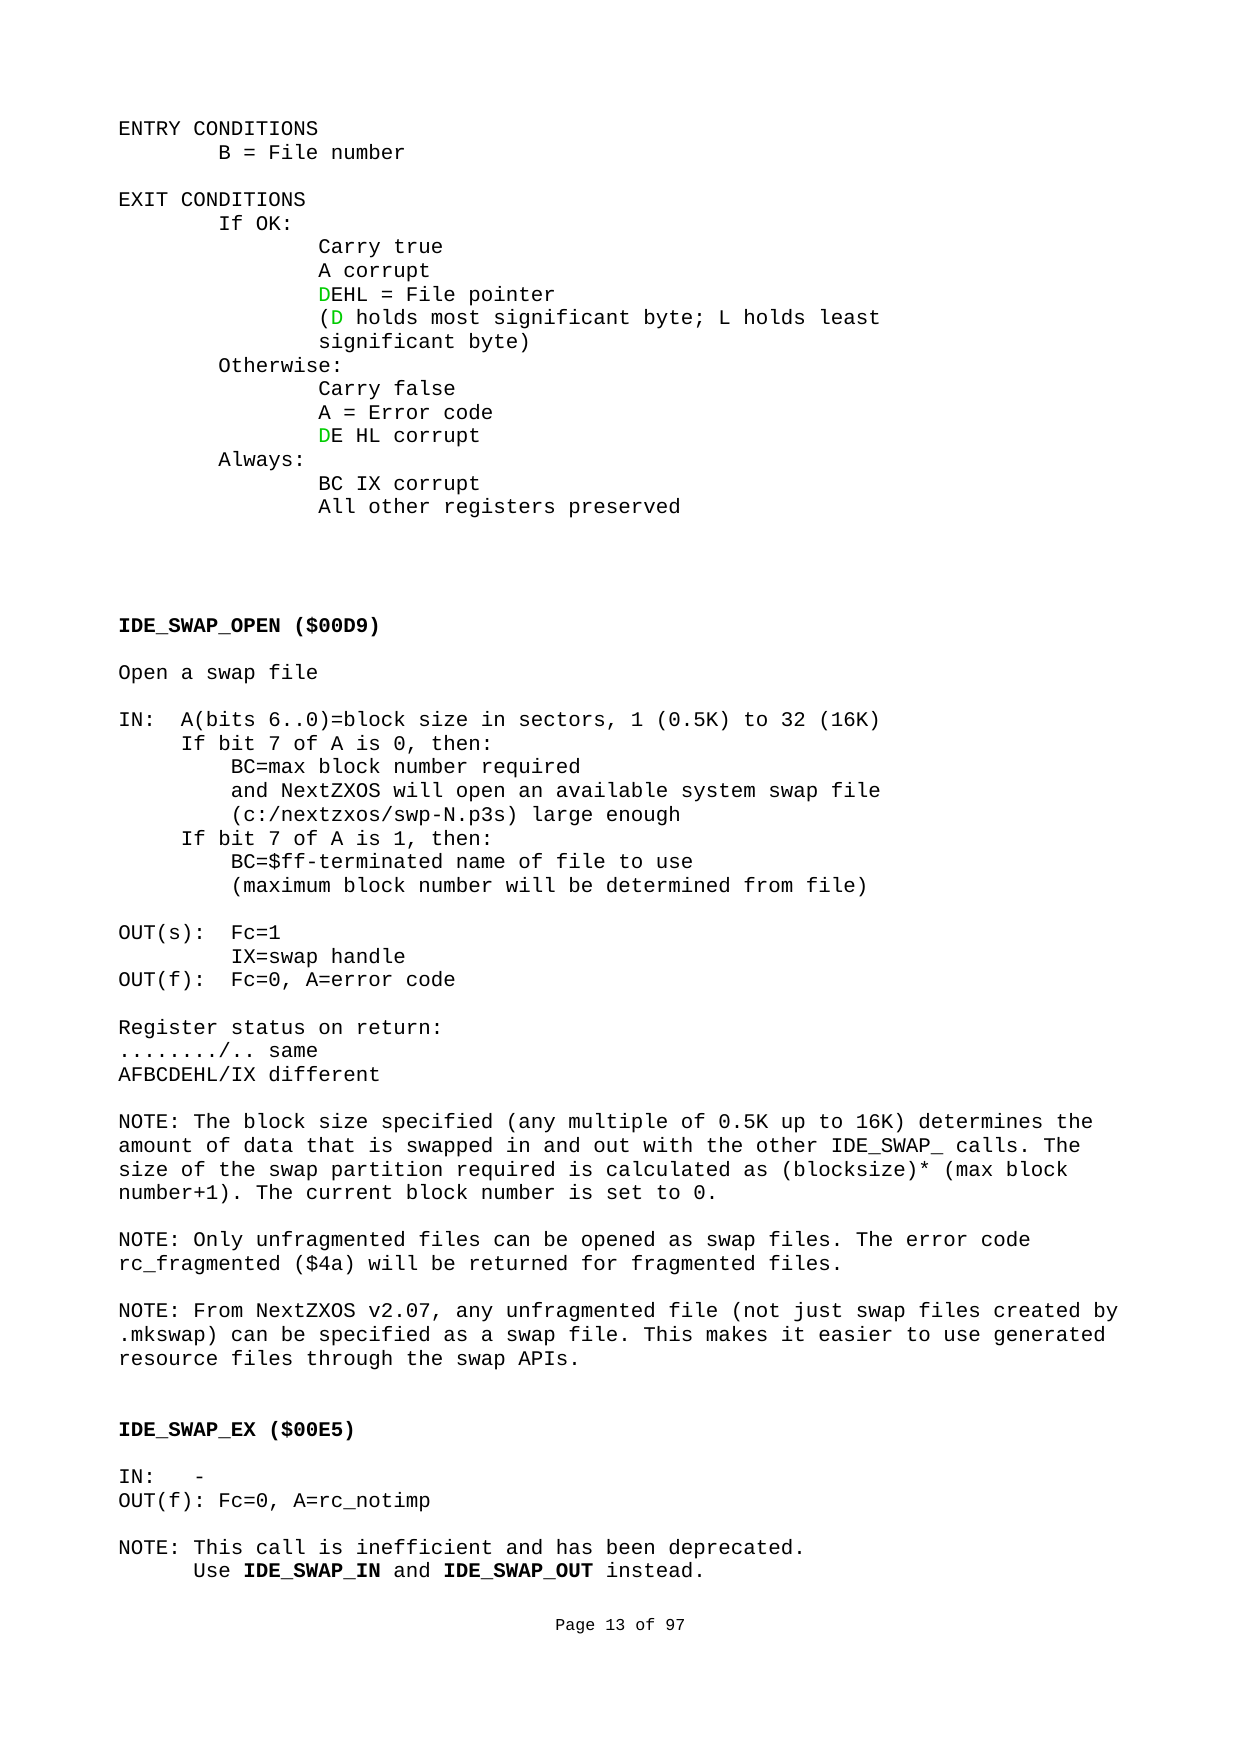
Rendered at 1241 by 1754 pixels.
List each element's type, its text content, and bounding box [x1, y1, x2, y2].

text IN: A(bits 6..0)=block size in sectors, 1 (0.5K) to 32 (16K) [118, 709, 1122, 733]
text AFBCDEHL/IX different [118, 1064, 1122, 1088]
text significant byte) [118, 331, 1122, 354]
text BC=max block number required [118, 757, 1122, 780]
text IN: - [118, 1466, 1122, 1489]
text NOTE: From NextZXOS v2.07, any unfragmented file (not just swap files created by .mkswap) can be specified as a swap file. This makes it easier to use generated resource files through the swap APIs. [118, 1300, 1122, 1371]
text All other registers preserved [118, 496, 1122, 520]
text and NextZXOS will open an available system swap file [118, 780, 1122, 804]
text BC=$ff-terminated name of file to use [118, 851, 1122, 875]
text DEHL = File pointer [118, 284, 1122, 307]
text OUT(f): Fc=0, A=error code [118, 969, 1122, 993]
text If bit 7 of A is 0, then: [118, 733, 1122, 757]
text EXIT CONDITIONS [118, 189, 1122, 213]
text ......../.. same [118, 1040, 1122, 1064]
text If bit 7 of A is 1, then: [118, 827, 1122, 851]
text Carry true [118, 236, 1122, 260]
text If OK: [118, 213, 1122, 236]
text Use IDE_SWAP_IN and IDE_SWAP_OUT instead. [118, 1561, 1122, 1584]
text Register status on return: [118, 1017, 1122, 1040]
text A = Error code [118, 402, 1122, 426]
text OUT(s): Fc=1 [118, 922, 1122, 946]
text IX=swap handle [118, 946, 1122, 969]
text (maximum block number will be determined from file) [118, 875, 1122, 898]
text Carry false [118, 378, 1122, 402]
text DE HL corrupt [118, 426, 1122, 449]
text Otherwise: [118, 354, 1122, 378]
text OUT(f): Fc=0, A=rc_notimp [118, 1489, 1122, 1513]
text NOTE: The block size specified (any multiple of 0.5K up to 16K) determines the amount of data that is swapped in and out with the other IDE_SWAP_ calls. The size of the swap partition required is calculated as (blocksize)* (max block number+1). The current block number is set to 0. [118, 1111, 1122, 1206]
text BC IX corrupt [118, 473, 1122, 496]
text A corrupt [118, 260, 1122, 284]
text (D holds most significant byte; L holds least [118, 307, 1122, 331]
text IDE_SWAP_OPEN ($00D9) [118, 615, 1122, 638]
text ENTRY CONDITIONS [118, 118, 1122, 142]
text IDE_SWAP_EX ($00E5) [118, 1419, 1122, 1442]
text Open a swap file [118, 662, 1122, 686]
text Always: [118, 449, 1122, 473]
text NOTE: This call is inefficient and has been deprecated. [118, 1537, 1122, 1561]
text B = File number [118, 142, 1122, 165]
text NOTE: Only unfragmented files can be opened as swap files. The error code rc_fragmented ($4a) will be returned for fragmented files. [118, 1229, 1122, 1277]
text (c:/nextzxos/swp-N.p3s) large enough [118, 804, 1122, 827]
